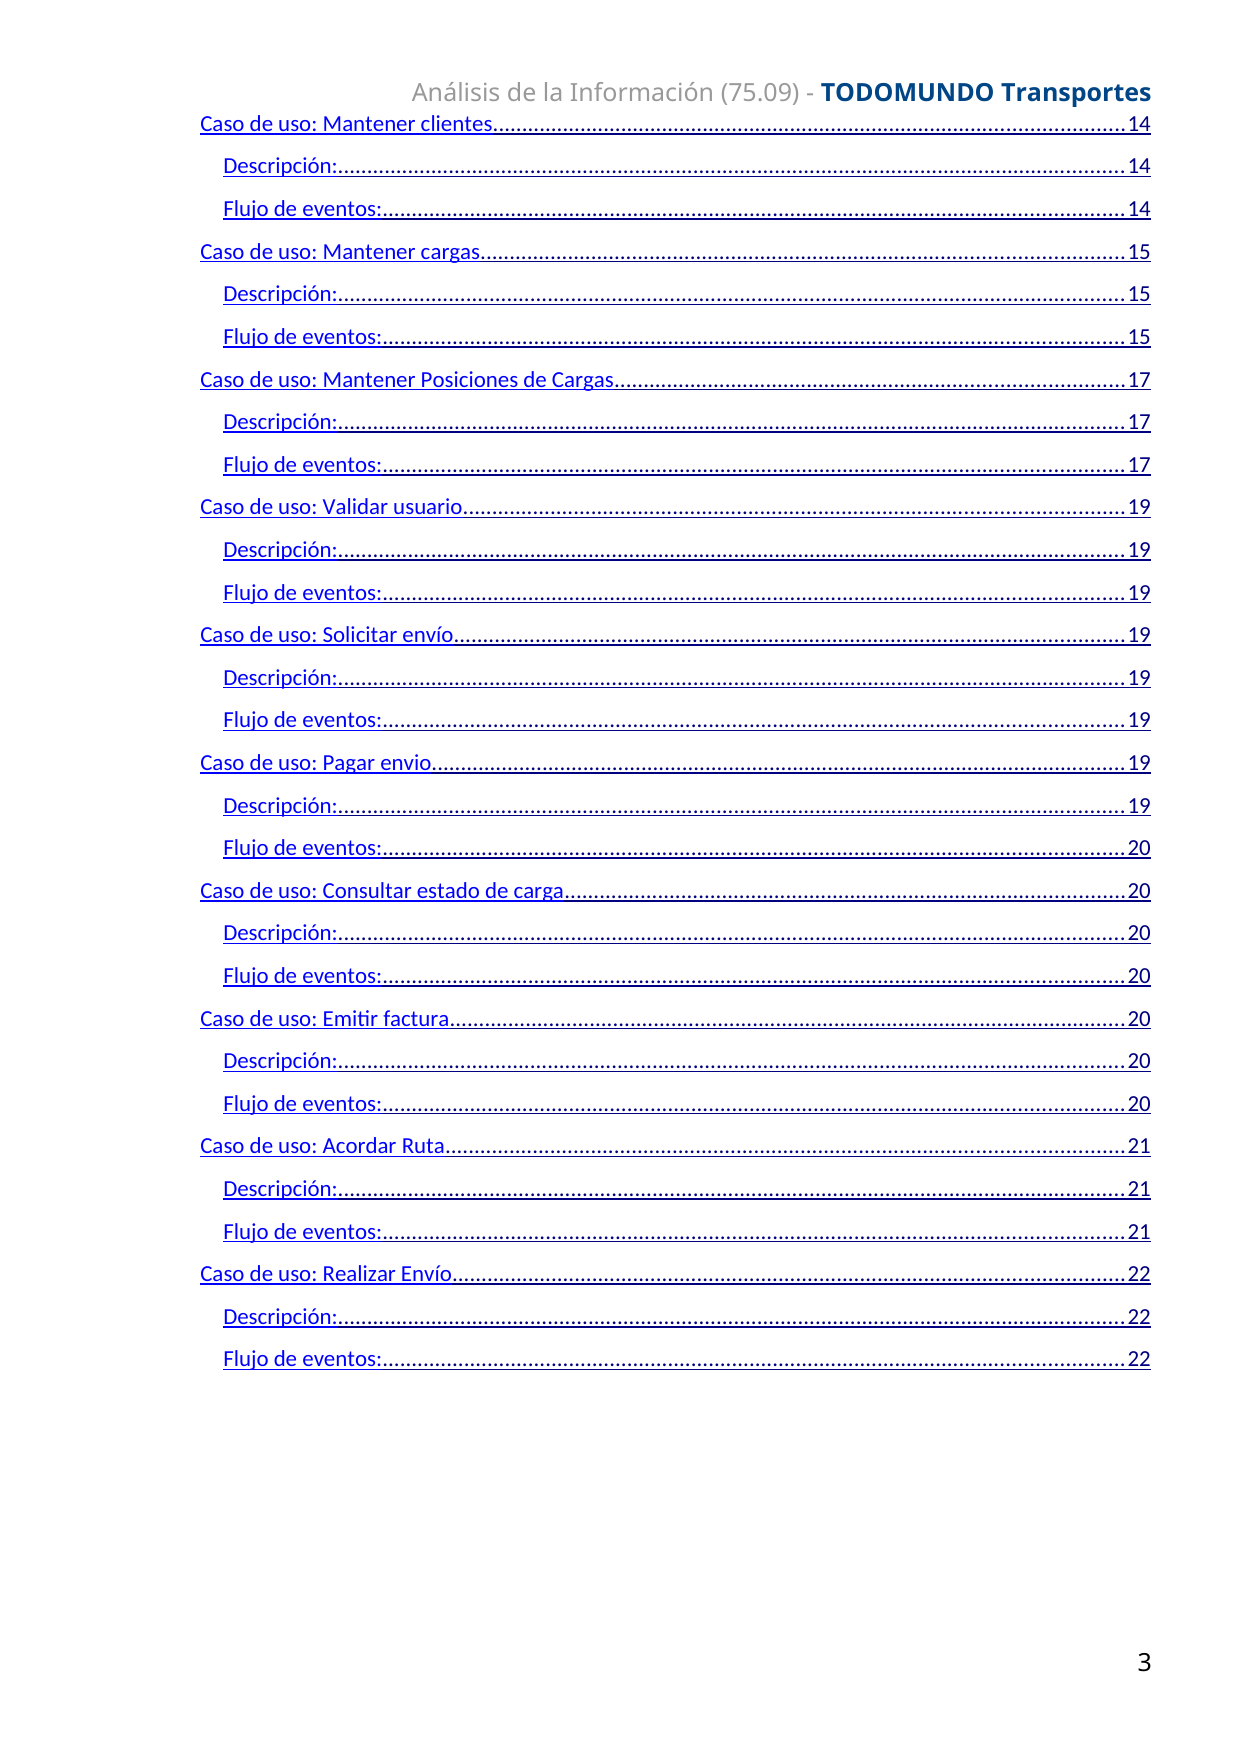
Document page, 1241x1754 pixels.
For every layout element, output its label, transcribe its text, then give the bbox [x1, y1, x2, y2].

text Flujo de eventos: 17 [223, 450, 1152, 478]
text Caso de uso: Mantener cargas 15 [200, 237, 1152, 265]
text Descripción: 20 [223, 918, 1152, 947]
text Caso de uso: Consultar estado de carga 20 [200, 876, 1152, 904]
text Descripción: 14 [223, 152, 1152, 180]
text Descripción: 21 [223, 1174, 1152, 1202]
text Caso de uso: Emitir factura 20 [200, 1004, 1152, 1032]
text Caso de uso: Mantener clientes 14 [200, 109, 1152, 137]
text Descripción: 19 [223, 535, 1152, 563]
text Caso de uso: Acordar Ruta 21 [200, 1132, 1152, 1159]
text Flujo de eventos: 20 [223, 961, 1152, 989]
text Flujo de eventos: 22 [223, 1344, 1152, 1373]
text Caso de uso: Mantener Posiciones de Cargas 17 [200, 365, 1152, 393]
text Descripción: 15 [223, 279, 1152, 307]
text Caso de uso: Solicitar envío 19 [200, 620, 1152, 648]
text Descripción: 17 [223, 407, 1152, 435]
text Flujo de eventos: 14 [223, 194, 1152, 222]
text Flujo de eventos: 21 [223, 1217, 1152, 1245]
text Descripción: 19 [223, 791, 1152, 819]
text Flujo de eventos: 19 [223, 578, 1152, 606]
text Descripción: 22 [223, 1302, 1152, 1330]
text Descripción: 20 [223, 1046, 1152, 1074]
text Caso de uso: Validar usuario 19 [200, 492, 1152, 521]
text Flujo de eventos: 19 [223, 706, 1152, 733]
text Caso de uso: Pagar envio 19 [200, 748, 1152, 776]
text Flujo de eventos: 15 [223, 322, 1152, 350]
text Flujo de eventos: 20 [223, 1089, 1152, 1117]
text Caso de uso: Realizar Envío 22 [200, 1259, 1152, 1287]
text Descripción: 19 [223, 663, 1152, 691]
text Flujo de eventos: 20 [223, 833, 1152, 861]
